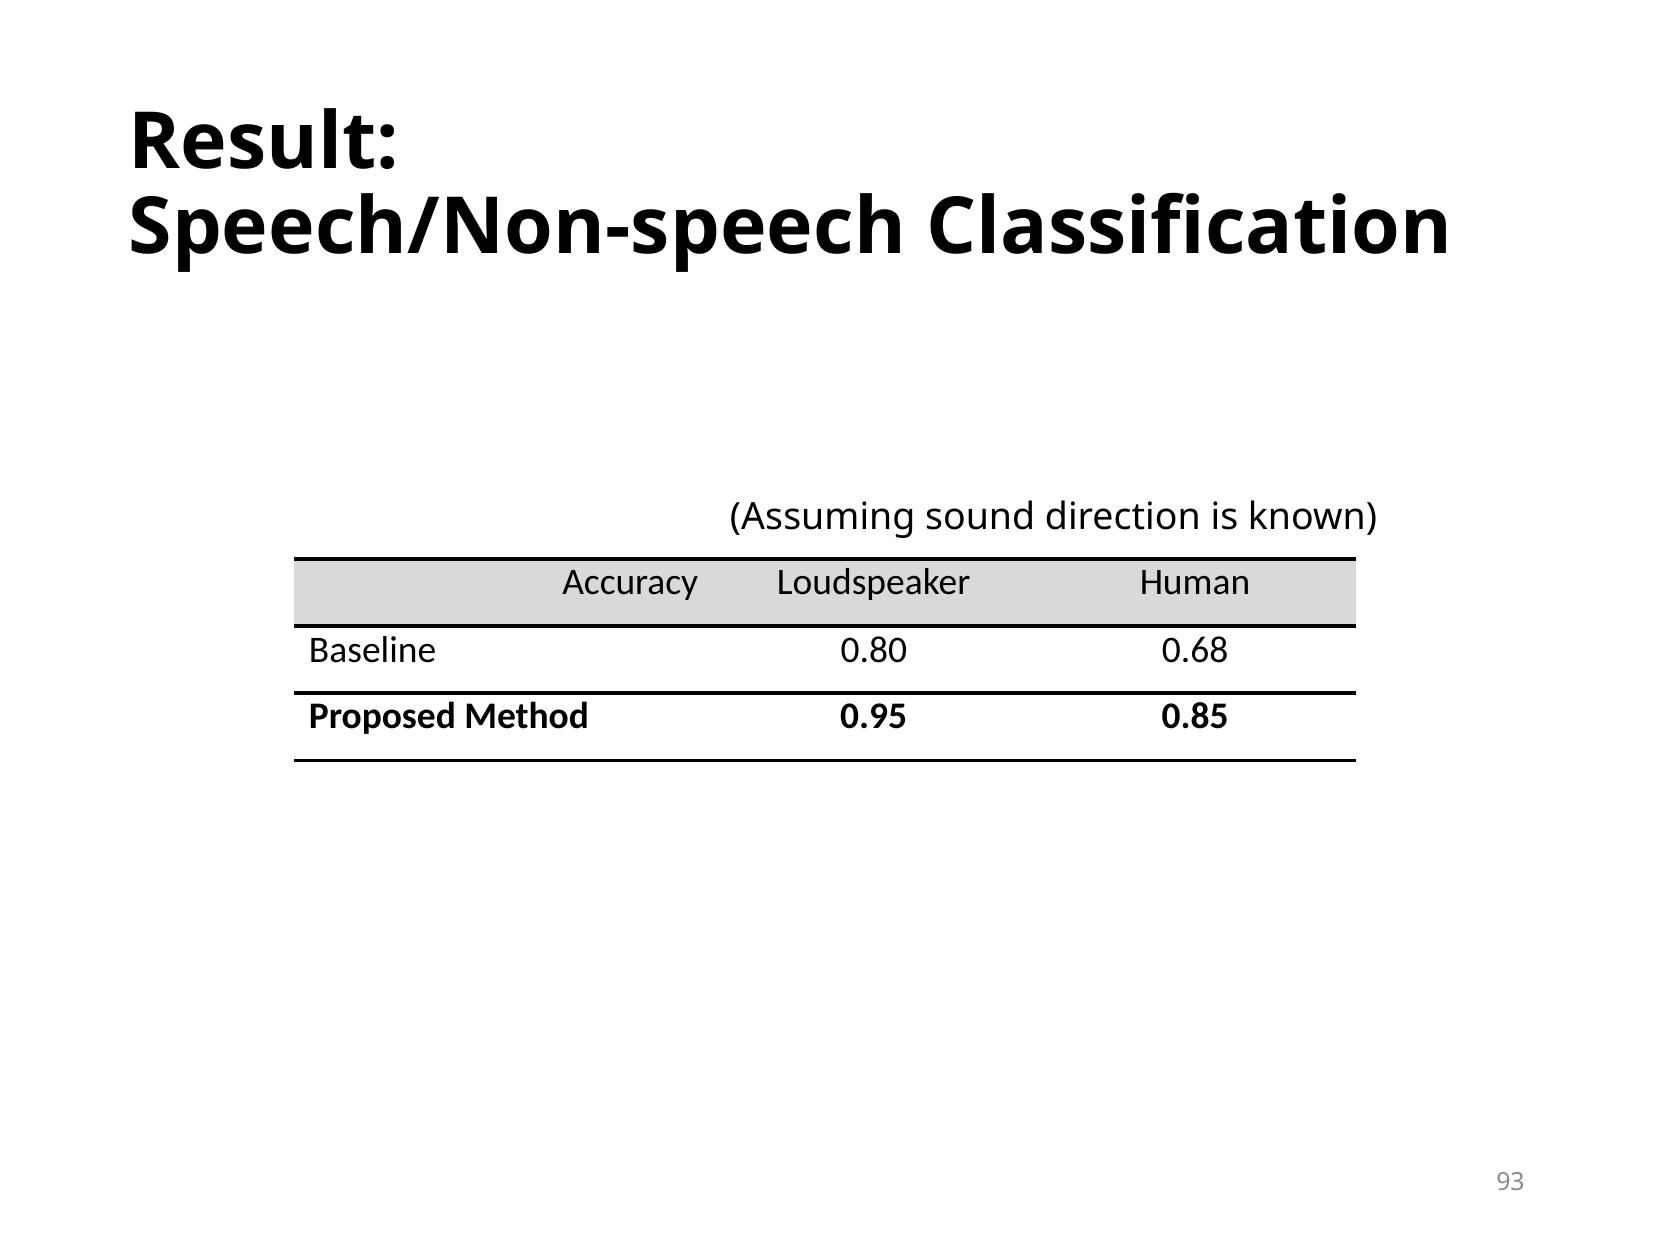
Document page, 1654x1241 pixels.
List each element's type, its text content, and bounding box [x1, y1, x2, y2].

table_cell 0.68 [1034, 628, 1356, 691]
title Result: Speech/Non-speech Classification [113, 65, 1540, 306]
table_cell Baseline [294, 628, 713, 691]
table_cell 0.95 [713, 695, 1034, 759]
text_box (Assuming sound direction is known) [715, 484, 1654, 545]
table_cell 0.85 [1034, 695, 1356, 759]
table_cell Proposed Method [294, 695, 713, 759]
slide_number [1167, 1149, 1540, 1216]
table_cell 0.80 [713, 628, 1034, 691]
table_header Loudspeaker [713, 561, 1034, 624]
table_header Human [1034, 561, 1356, 624]
table_header Accuracy [294, 561, 713, 624]
